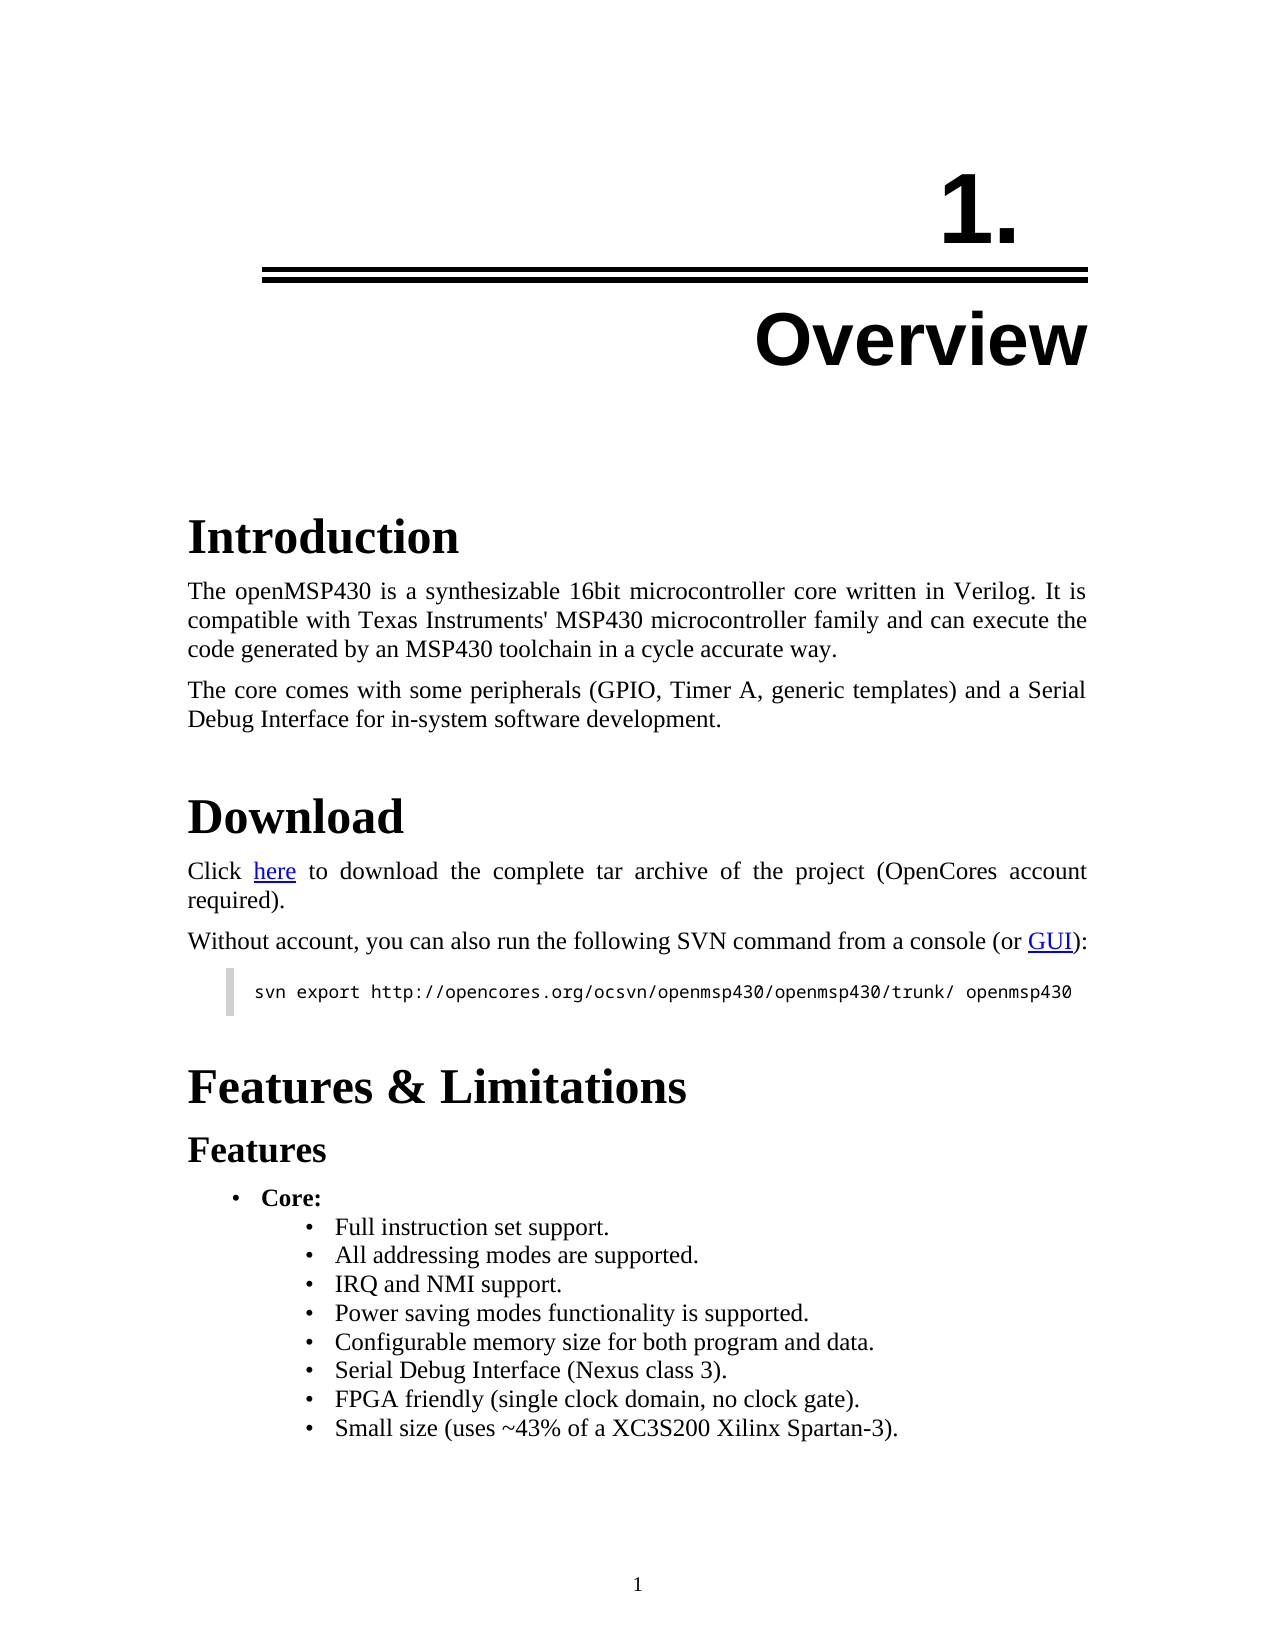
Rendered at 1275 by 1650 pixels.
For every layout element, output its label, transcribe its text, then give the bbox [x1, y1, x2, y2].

text The core comes with some peripherals (GPIO, Timer A, generic templates) and a Serial Debug Interface for in-system software development. [187, 675, 1088, 733]
text The openMSP430 is a synthesizable 16bit microcontroller core written in Verilog. It is compatible with Texas Instruments' MSP430 microcontroller family and can execute the code generated by an MSP430 toolchain in a cycle accurate way. [187, 576, 1088, 663]
list All addressing modes are supported. [305, 1240, 1088, 1269]
list IRQ and NMI support. [305, 1269, 1088, 1298]
text Features [187, 1127, 1088, 1170]
text Without account, you can also run the following SVN command from a console (or GUI): [187, 926, 1088, 955]
table_header [187, 968, 226, 1016]
table_header [234, 968, 254, 1016]
text Features & Limitations [187, 1057, 1088, 1115]
text Introduction [187, 506, 1088, 564]
list Power saving modes functionality is supported. [305, 1298, 1088, 1327]
list Serial Debug Interface (Nexus class 3). [305, 1355, 1088, 1384]
list Configurable memory size for both program and data. [305, 1327, 1088, 1355]
list Core: [231, 1183, 1088, 1212]
table_header [226, 968, 234, 1016]
text Download [187, 786, 1088, 844]
subtitle Overview [187, 295, 1088, 381]
list Small size (uses ~43% of a XC3S200 Xilinx Spartan-3). [305, 1413, 1088, 1442]
text Click here to download the complete tar archive of the project (OpenCores account required). [187, 856, 1088, 914]
table_header svn export http://opencores.org/ocsvn/openmsp430/openmsp430/trunk/ openmsp430 [254, 968, 1275, 1016]
list Full instruction set support. [305, 1212, 1088, 1240]
list FPGA friendly (single clock domain, no clock gate). [305, 1384, 1088, 1413]
